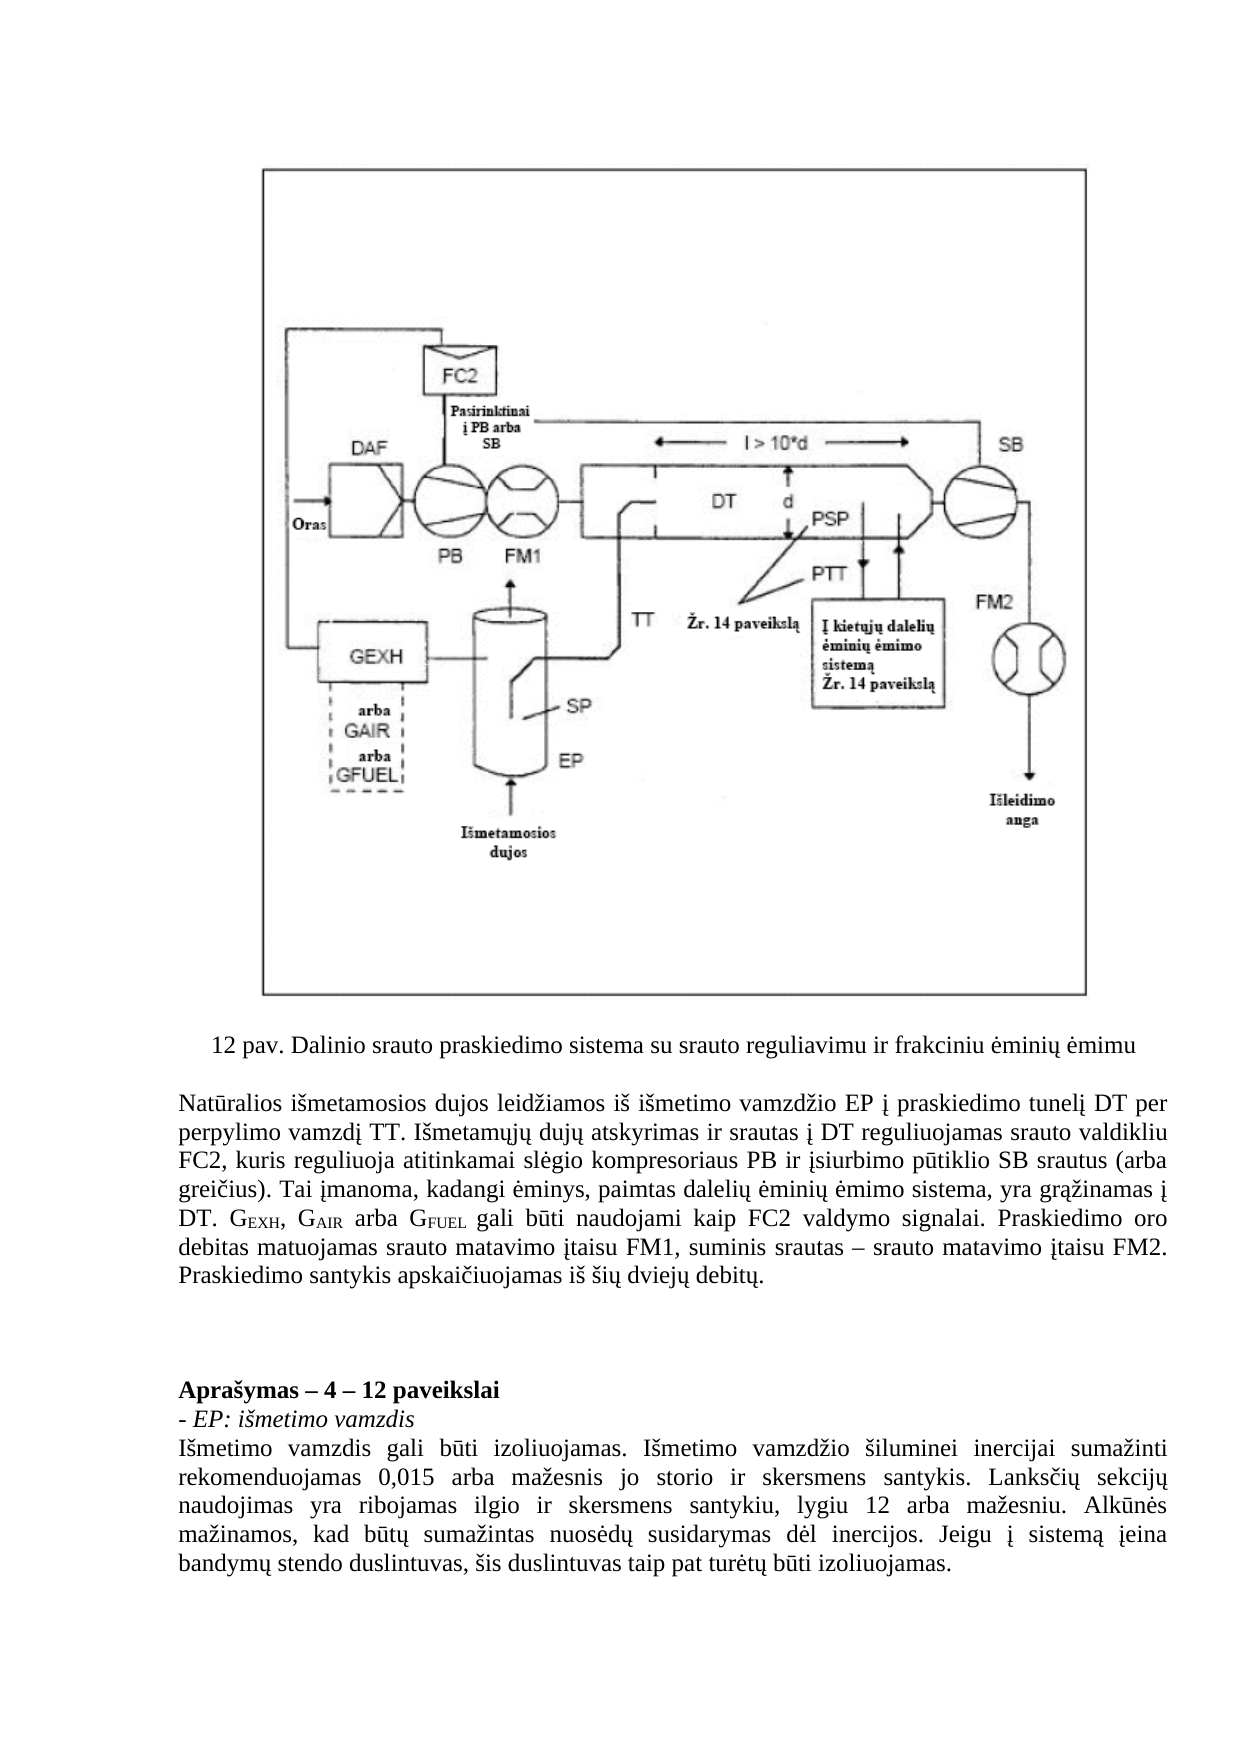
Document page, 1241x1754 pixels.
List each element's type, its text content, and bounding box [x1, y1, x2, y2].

text Aprašymas – 4 – 12 paveikslai [178, 1375, 1169, 1404]
text 12 pav. Dalinio srauto praskiedimo sistema su srauto reguliavimu ir frakciniu ėminių ėmimu [178, 1030, 1169, 1059]
text Natūralios išmetamosios dujos leidžiamos iš išmetimo vamzdžio EP į praskiedimo tunelį DT per perpylimo vamzdį TT. Išmetamųjų dujų atskyrimas ir srautas į DT reguliuojamas srauto valdikliu FC2, kuris reguliuoja atitinkamai slėgio kompresoriaus PB ir įsiurbimo pūtiklio SB srautus (arba greičius). Tai įmanoma, kadangi ėminys, paimtas dalelių ėminių ėmimo sistema, yra grąžinamas į DT. GEXH, GAIR arba GFUEL gali būti naudojami kaip FC2 valdymo signalai. Praskiedimo oro debitas matuojamas srauto matavimo įtaisu FM1, suminis srautas – srauto matavimo įtaisu FM2. Praskiedimo santykis apskaičiuojamas iš šių dviejų debitų. [178, 1088, 1169, 1289]
text - EP: išmetimo vamzdis [178, 1404, 1169, 1433]
text Išmetimo vamzdis gali būti izoliuojamas. Išmetimo vamzdžio šiluminei inercijai sumažinti rekomenduojamas 0,015 arba mažesnis jo storio ir skersmens santykis. Lanksčių sekcijų naudojimas yra ribojamas ilgio ir skersmens santykiu, lygiu 12 arba mažesniu. Alkūnės mažinamos, kad būtų sumažintas nuosėdų susidarymas dėl inercijos. Jeigu į sistemą įeina bandymų stendo duslintuvas, šis duslintuvas taip pat turėtų būti izoliuojamas. [178, 1433, 1169, 1577]
